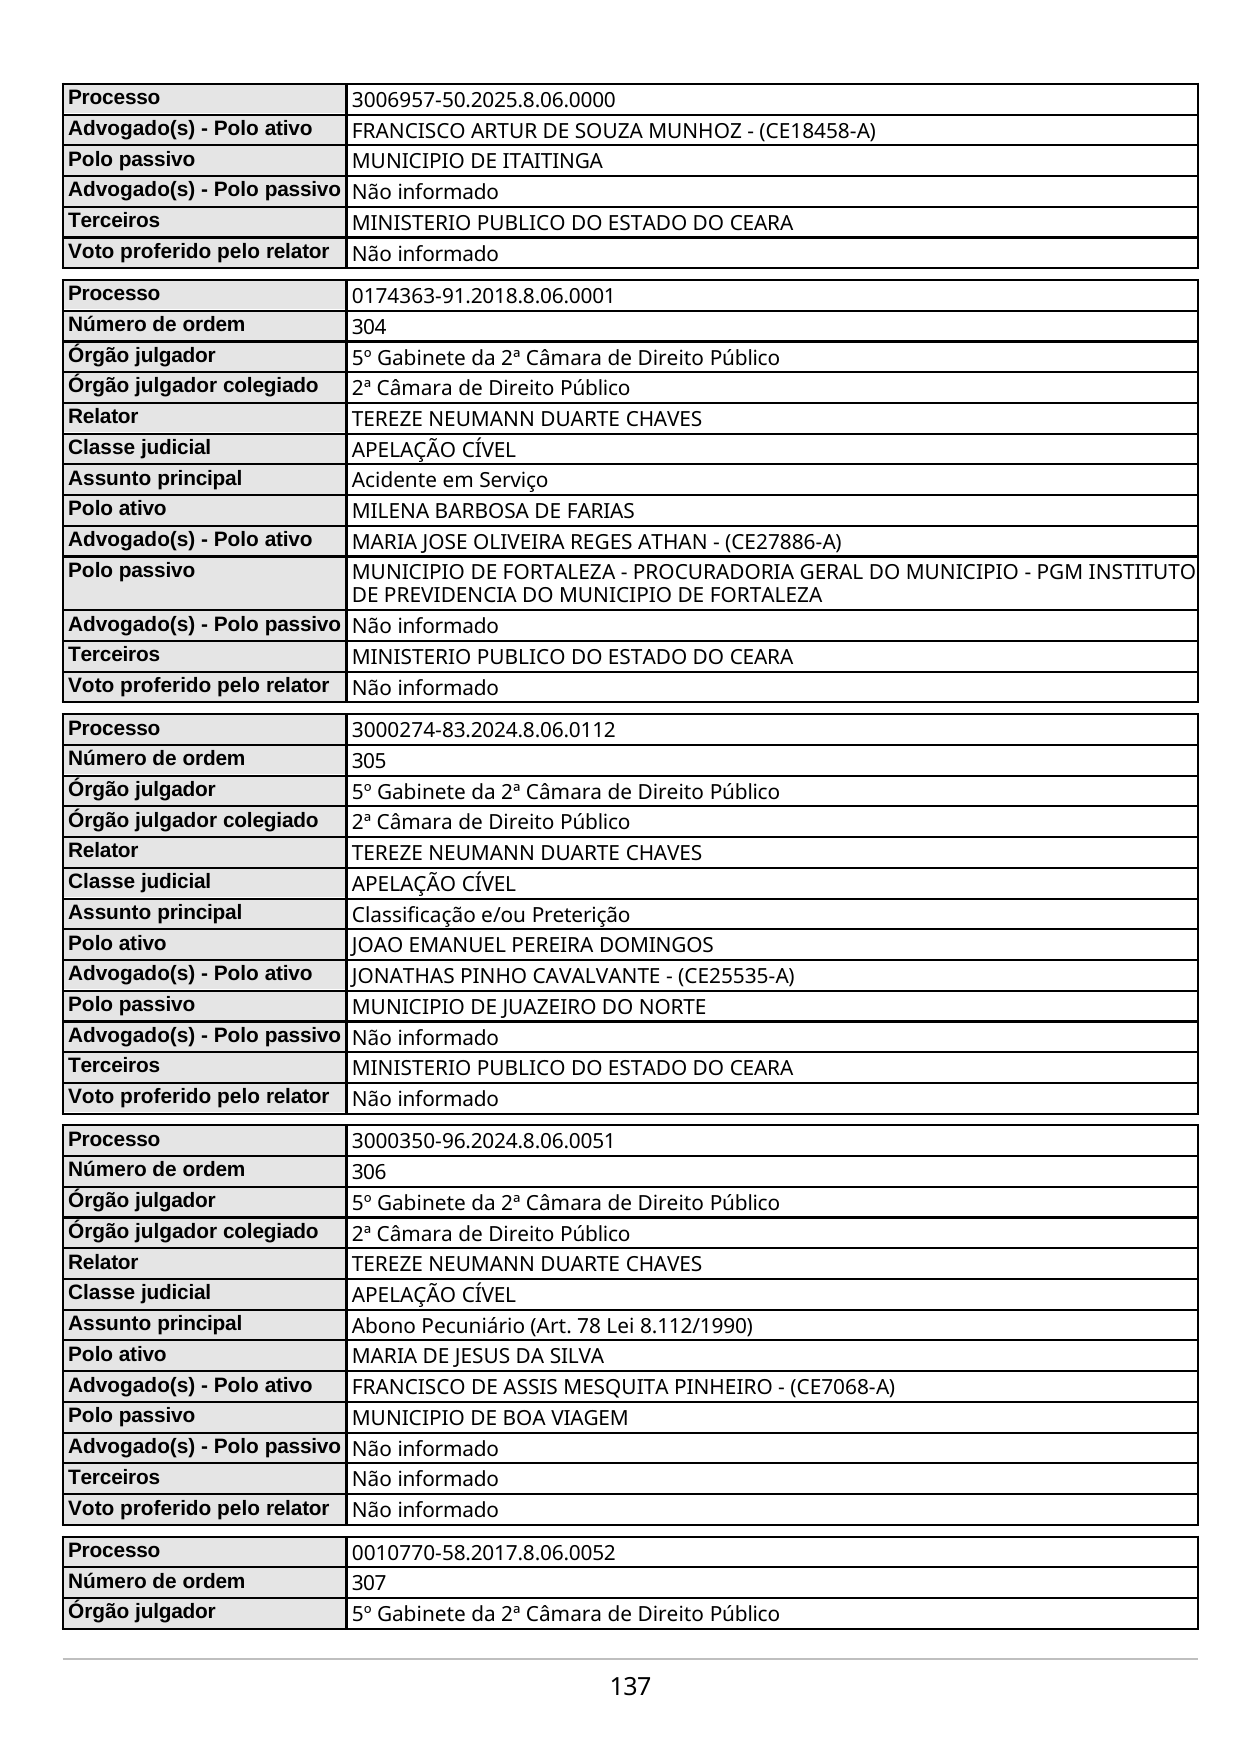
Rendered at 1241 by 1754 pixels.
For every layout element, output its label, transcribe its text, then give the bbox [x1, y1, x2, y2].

table_cell Advogado(s) - Polo ativo [64, 1372, 345, 1401]
table_header 0010770-58.2017.8.06.0052 [348, 1538, 1197, 1566]
table_header 0174363-91.2018.8.06.0001 [348, 281, 1197, 309]
table_cell MINISTERIO PUBLICO DO ESTADO DO CEARA [348, 642, 1197, 671]
table_cell TEREZE NEUMANN DUARTE CHAVES [348, 404, 1197, 432]
table_cell Terceiros [64, 1053, 345, 1082]
table_cell 306 [348, 1157, 1197, 1186]
table_cell 5º Gabinete da 2ª Câmara de Direito Público [348, 343, 1197, 371]
table_cell 2ª Câmara de Direito Público [348, 1219, 1197, 1247]
table_cell Não informado [348, 239, 1197, 267]
table_cell MILENA BARBOSA DE FARIAS [348, 496, 1197, 525]
table_cell Não informado [348, 611, 1197, 640]
table_cell Não informado [348, 673, 1197, 701]
table_cell Advogado(s) - Polo ativo [64, 961, 345, 989]
table_cell Não informado [348, 1023, 1197, 1051]
table_cell Assunto principal [64, 900, 345, 928]
table_cell Terceiros [64, 208, 345, 236]
table_cell Polo passivo [64, 992, 345, 1020]
table_cell Abono Pecuniário (Art. 78 Lei 8.112/1990) [348, 1311, 1197, 1339]
table_cell Advogado(s) - Polo passivo [64, 611, 345, 640]
table_cell MARIA JOSE OLIVEIRA REGES ATHAN - (CE27886-A) [348, 527, 1197, 555]
table_cell Número de ordem [64, 1157, 345, 1186]
table_cell Órgão julgador [64, 1188, 345, 1216]
table_cell Polo ativo [64, 1341, 345, 1370]
table_cell Polo passivo [64, 146, 345, 175]
table_cell Terceiros [64, 1464, 345, 1493]
table_header Processo [64, 715, 345, 744]
table_cell 5º Gabinete da 2ª Câmara de Direito Público [348, 1188, 1197, 1216]
table_cell Classe judicial [64, 1280, 345, 1309]
table_cell APELAÇÃO CÍVEL [348, 1280, 1197, 1309]
table_cell APELAÇÃO CÍVEL [348, 869, 1197, 897]
table_cell Órgão julgador [64, 1599, 345, 1628]
table_cell Não informado [348, 1464, 1197, 1493]
table_cell Advogado(s) - Polo ativo [64, 527, 345, 555]
table_header Processo [64, 85, 345, 113]
table_cell 5º Gabinete da 2ª Câmara de Direito Público [348, 777, 1197, 805]
table_cell Relator [64, 838, 345, 867]
table_cell Número de ordem [64, 1568, 345, 1597]
table_cell Polo ativo [64, 496, 345, 525]
table_header 3000350-96.2024.8.06.0051 [348, 1126, 1197, 1155]
table_cell Polo ativo [64, 930, 345, 959]
table_cell Órgão julgador colegiado [64, 807, 345, 836]
table_cell Órgão julgador colegiado [64, 1219, 345, 1247]
table_cell MINISTERIO PUBLICO DO ESTADO DO CEARA [348, 208, 1197, 236]
table_cell MUNICIPIO DE FORTALEZA - PROCURADORIA GERAL DO MUNICIPIO - PGM INSTITUTO DE PREVIDENCIA DO MUNICIPIO DE FORTALEZA [348, 558, 1197, 609]
table_cell MUNICIPIO DE JUAZEIRO DO NORTE [348, 992, 1197, 1020]
table_cell MINISTERIO PUBLICO DO ESTADO DO CEARA [348, 1053, 1197, 1082]
table_cell Não informado [348, 1084, 1197, 1112]
table_cell Voto proferido pelo relator [64, 1495, 345, 1524]
table_header Processo [64, 281, 345, 309]
table_cell Número de ordem [64, 746, 345, 774]
table_header 3000274-83.2024.8.06.0112 [348, 715, 1197, 744]
table_cell JONATHAS PINHO CAVALVANTE - (CE25535-A) [348, 961, 1197, 989]
table_cell 305 [348, 746, 1197, 774]
table_cell MUNICIPIO DE BOA VIAGEM [348, 1403, 1197, 1432]
table_cell TEREZE NEUMANN DUARTE CHAVES [348, 838, 1197, 867]
table_cell Assunto principal [64, 1311, 345, 1339]
table_header Processo [64, 1126, 345, 1155]
table_cell Classe judicial [64, 869, 345, 897]
table_cell Advogado(s) - Polo passivo [64, 1023, 345, 1051]
table_cell Voto proferido pelo relator [64, 673, 345, 701]
table_cell FRANCISCO ARTUR DE SOUZA MUNHOZ - (CE18458-A) [348, 116, 1197, 144]
table_cell Voto proferido pelo relator [64, 1084, 345, 1112]
table_cell 2ª Câmara de Direito Público [348, 373, 1197, 402]
table_cell Não informado [348, 1495, 1197, 1524]
table_cell MUNICIPIO DE ITAITINGA [348, 146, 1197, 175]
table_cell Número de ordem [64, 312, 345, 340]
table_cell Classificação e/ou Preterição [348, 900, 1197, 928]
table_cell 2ª Câmara de Direito Público [348, 807, 1197, 836]
table_cell Voto proferido pelo relator [64, 239, 345, 267]
table_cell JOAO EMANUEL PEREIRA DOMINGOS [348, 930, 1197, 959]
table_cell Classe judicial [64, 435, 345, 463]
table_cell Terceiros [64, 642, 345, 671]
table_cell Relator [64, 1249, 345, 1278]
table_cell Relator [64, 404, 345, 432]
table_cell Polo passivo [64, 558, 345, 609]
table_header Processo [64, 1538, 345, 1566]
table_cell Não informado [348, 177, 1197, 206]
table_cell 304 [348, 312, 1197, 340]
table_cell Órgão julgador colegiado [64, 373, 345, 402]
table_cell APELAÇÃO CÍVEL [348, 435, 1197, 463]
table_cell Advogado(s) - Polo passivo [64, 177, 345, 206]
table_cell FRANCISCO DE ASSIS MESQUITA PINHEIRO - (CE7068-A) [348, 1372, 1197, 1401]
table_cell Polo passivo [64, 1403, 345, 1432]
table_cell Advogado(s) - Polo passivo [64, 1434, 345, 1462]
table_cell Órgão julgador [64, 343, 345, 371]
table_cell Órgão julgador [64, 777, 345, 805]
table_cell TEREZE NEUMANN DUARTE CHAVES [348, 1249, 1197, 1278]
table_cell Acidente em Serviço [348, 465, 1197, 494]
table_cell Não informado [348, 1434, 1197, 1462]
table_cell Advogado(s) - Polo ativo [64, 116, 345, 144]
table_cell 307 [348, 1568, 1197, 1597]
table_header 3006957-50.2025.8.06.0000 [348, 85, 1197, 113]
table_cell 5º Gabinete da 2ª Câmara de Direito Público [348, 1599, 1197, 1628]
table_cell Assunto principal [64, 465, 345, 494]
table_cell MARIA DE JESUS DA SILVA [348, 1341, 1197, 1370]
